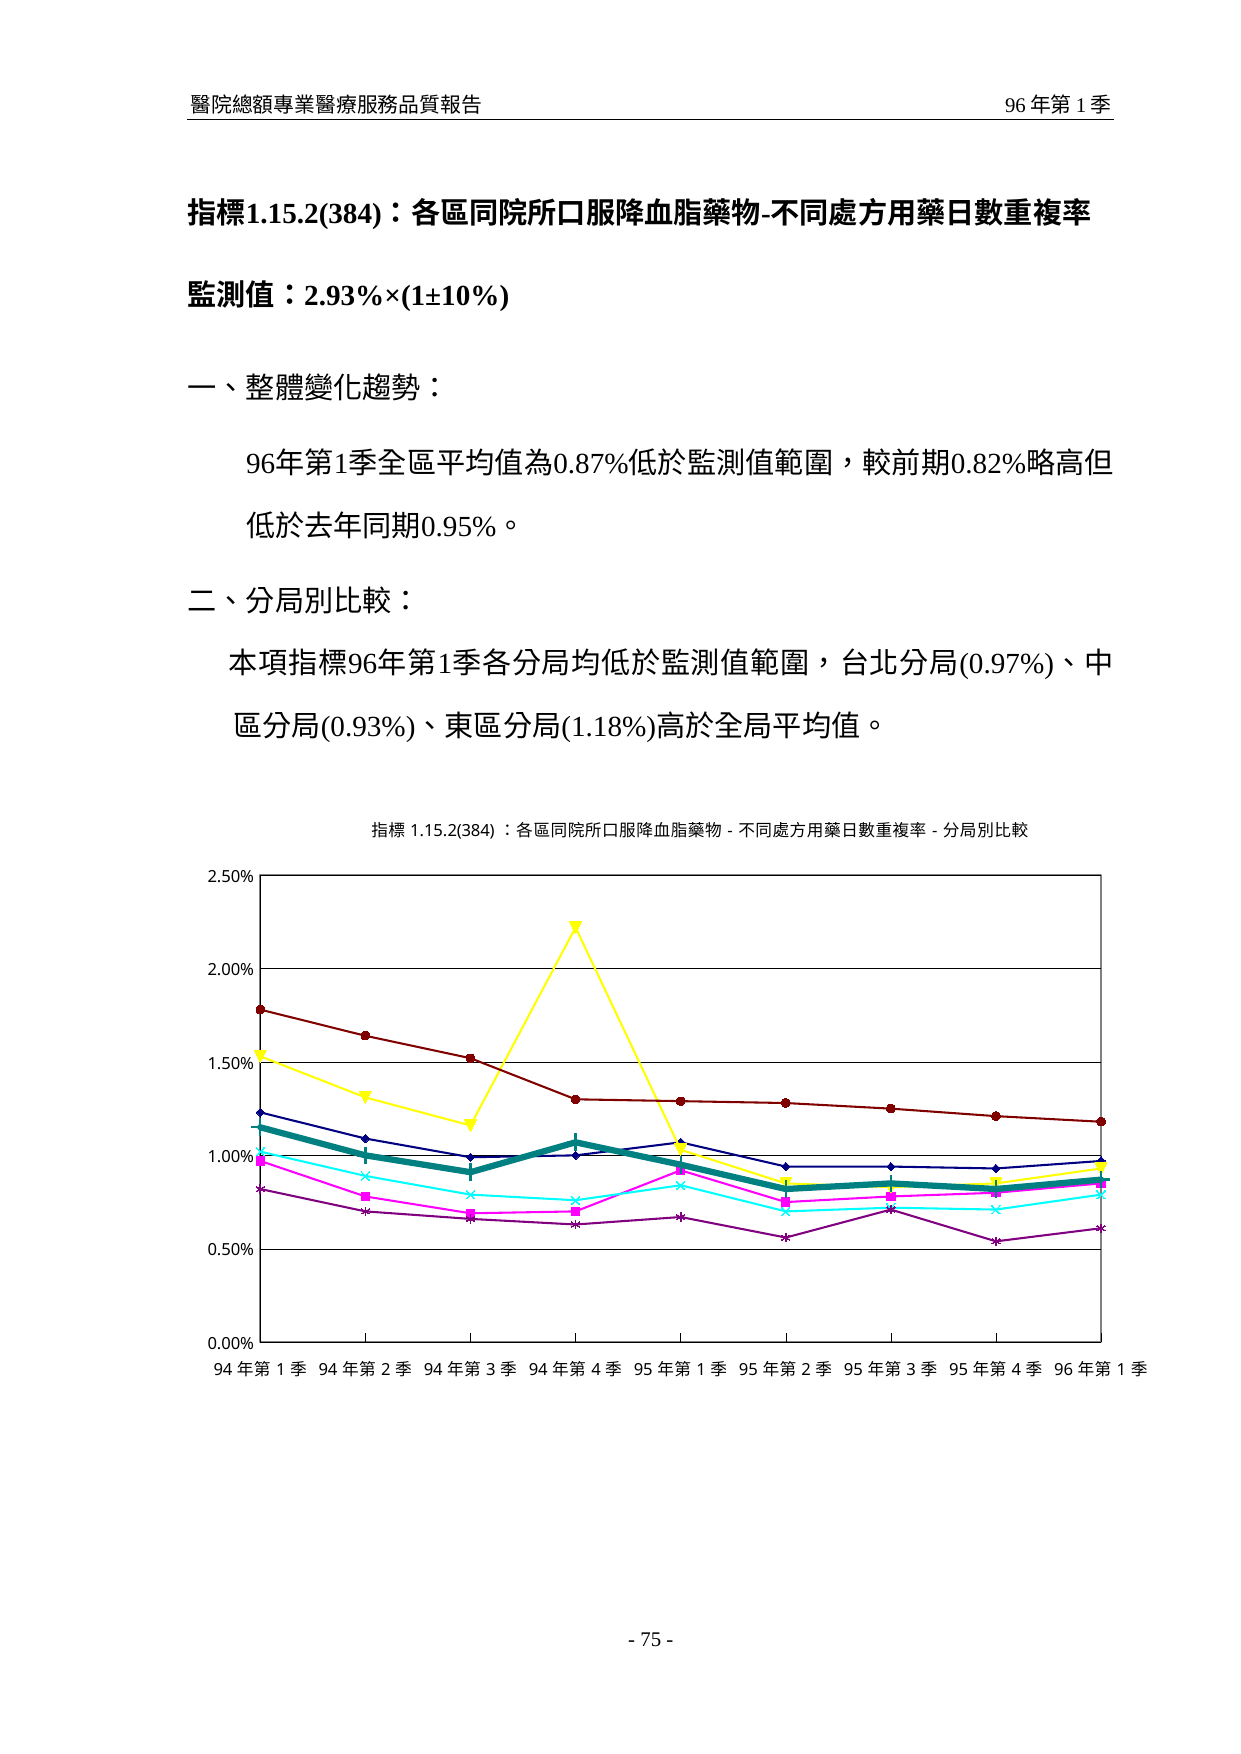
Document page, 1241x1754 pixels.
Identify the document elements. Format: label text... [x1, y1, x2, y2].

text 本項指標96年第1季各分局均低於監測值範圍，台北分局(0.97%)、中區分局(0.93%)、東區分局(1.18%)高於全局平均值。 [212, 619, 1114, 744]
text 一、整體變化趨勢： [187, 344, 1114, 407]
text 96年第1季全區平均值為0.87%低於監測值範圍，較前期0.82%略高但低於去年同期0.95%。 [246, 419, 1114, 544]
text 指標1.15.2(384)：各區同院所口服降血脂藥物-不同處方用藥日數重複率 [187, 169, 1114, 232]
text 監測值：2.93%×(1±10%) [187, 251, 1114, 313]
text 二、分局別比較： [187, 557, 1114, 619]
